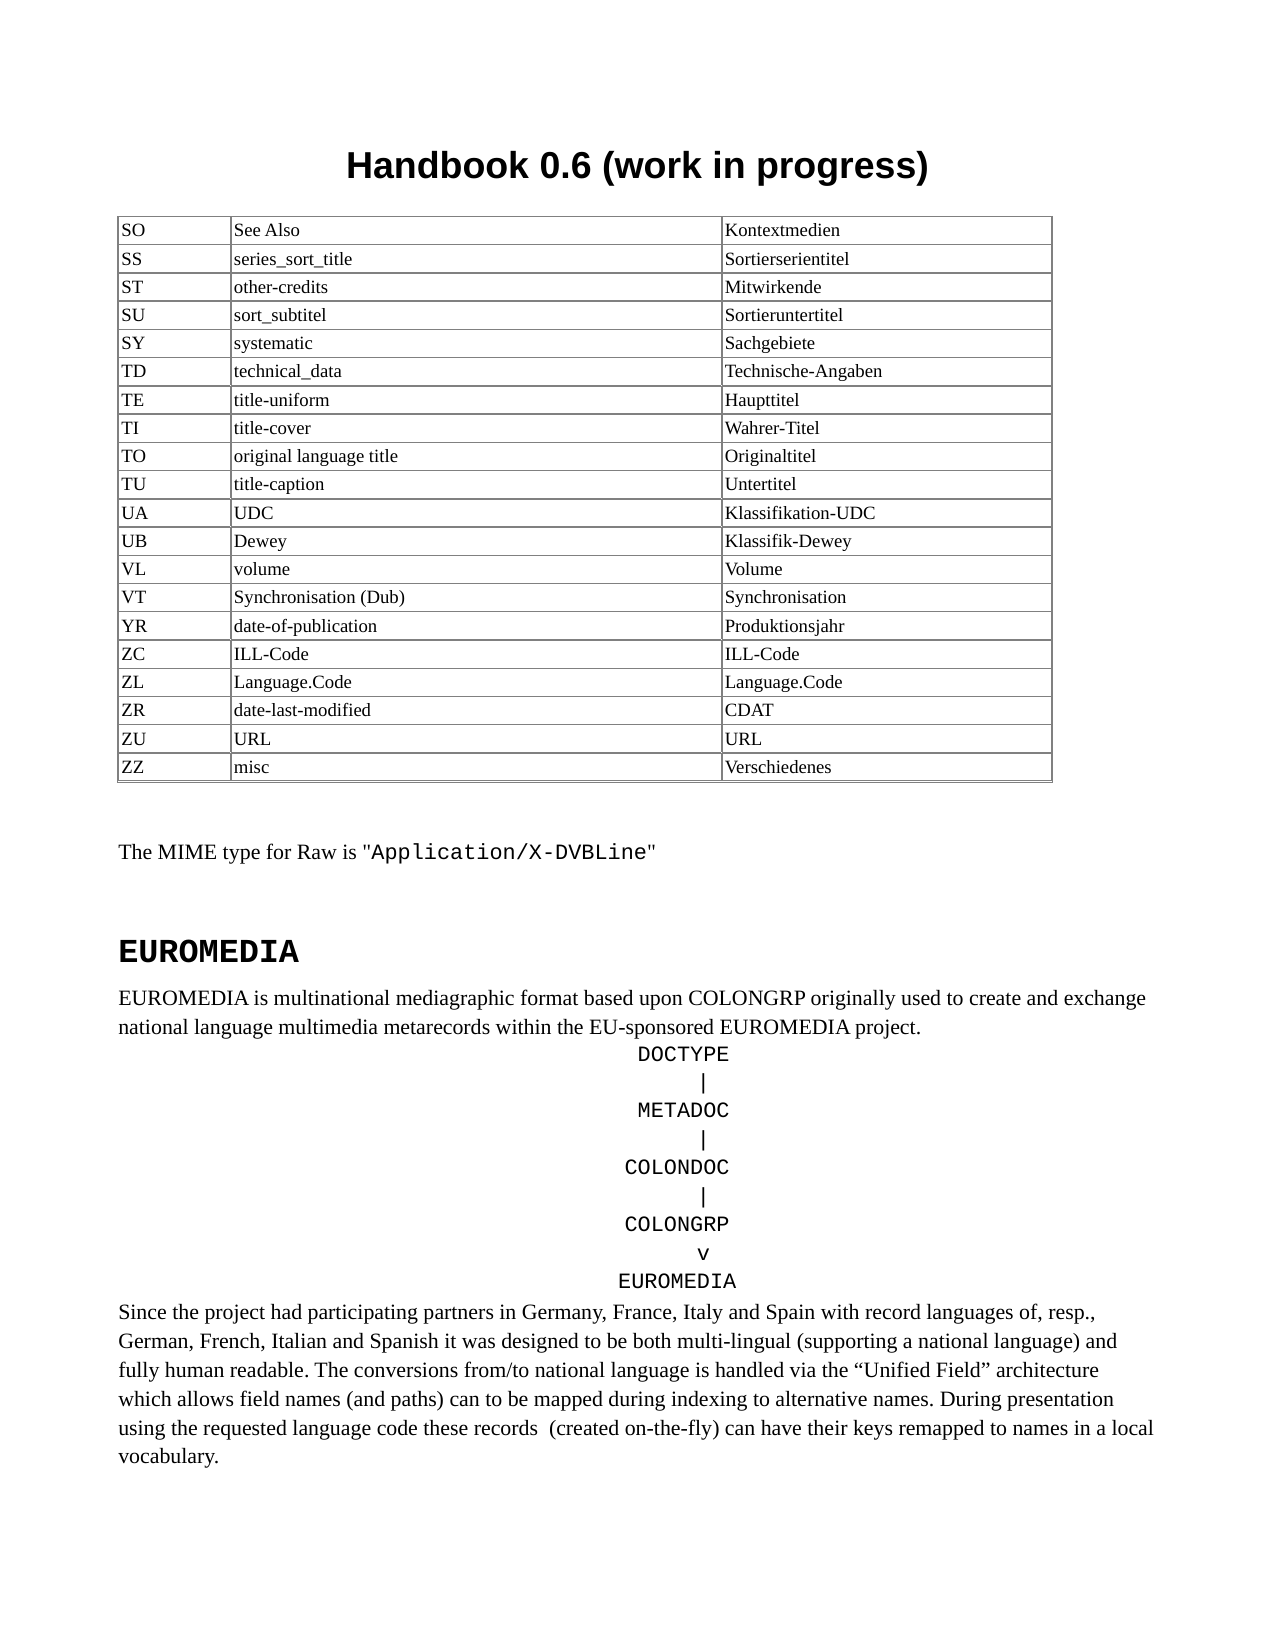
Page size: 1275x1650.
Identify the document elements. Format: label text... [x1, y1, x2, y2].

table_cell TD [119, 358, 230, 385]
table_cell Produktionsjahr [723, 612, 1051, 639]
table_cell ILL-Code [232, 641, 721, 667]
table_cell original language title [232, 443, 721, 470]
subtitle EUROMEDIA [118, 934, 1157, 972]
text COLONDOC [118, 1156, 1157, 1181]
table_cell VT [119, 584, 230, 611]
table_cell Wahrer-Titel [723, 415, 1051, 442]
table_cell SO [119, 217, 230, 244]
table_cell Haupttitel [723, 387, 1051, 413]
text | [118, 1071, 1157, 1096]
table_cell title-uniform [232, 387, 721, 413]
table_cell ILL-Code [723, 641, 1051, 667]
table_cell technical_data [232, 358, 721, 385]
table_cell Klassifik-Dewey [723, 528, 1051, 554]
table_cell SS [119, 245, 230, 272]
table_cell CDAT [723, 697, 1051, 724]
table_cell SU [119, 302, 230, 329]
table_cell other-credits [232, 274, 721, 300]
table_cell ZU [119, 725, 230, 752]
table_cell Technische-Angaben [723, 358, 1051, 385]
table_cell ZL [119, 669, 230, 696]
table_cell Sachgebiete [723, 330, 1051, 357]
text v [118, 1242, 1157, 1267]
table_cell Kontextmedien [723, 217, 1051, 244]
table_cell Sortierserientitel [723, 245, 1051, 272]
text Since the project had participating partners in Germany, France, Italy and Spain with record languages of, resp., German, French, Italian and Spanish it was designed to be both multi-lingual (supporting a national language) and fully human readable. The conversions from/to national language is handled via the “Unified Field” architecture which allows field names (and paths) can to be mapped during indexing to alternative names. During presentation using the requested language code these records (created on-the-fly) can have their keys remapped to names in a local vocabulary. [118, 1299, 1157, 1469]
text The MIME type for Raw is "Application/X-DVBLine" [118, 839, 1157, 866]
table_cell Synchronisation [723, 584, 1051, 611]
table_cell Synchronisation (Dub) [232, 584, 721, 611]
table_cell Klassifikation-UDC [723, 500, 1051, 526]
table_cell Verschiedenes [723, 754, 1051, 780]
table_cell misc [232, 754, 721, 780]
table_cell date-last-modified [232, 697, 721, 724]
table_cell title-cover [232, 415, 721, 442]
text EUROMEDIA is multinational mediagraphic format based upon COLONGRP originally used to create and exchange national language multimedia metarecords within the EU-sponsored EUROMEDIA project. [118, 985, 1157, 1039]
table_cell date-of-publication [232, 612, 721, 639]
table_cell UA [119, 500, 230, 526]
table_cell series_sort_title [232, 245, 721, 272]
table_cell TU [119, 471, 230, 498]
table_cell Mitwirkende [723, 274, 1051, 300]
table_cell YR [119, 612, 230, 639]
table_cell Language.Code [723, 669, 1051, 696]
text COLONGRP [118, 1213, 1157, 1238]
table_cell Originaltitel [723, 443, 1051, 470]
table_cell See Also [232, 217, 721, 244]
table_cell Dewey [232, 528, 721, 554]
table_cell UDC [232, 500, 721, 526]
table_cell volume [232, 556, 721, 583]
table_cell TO [119, 443, 230, 470]
text | [118, 1128, 1157, 1153]
text | [118, 1185, 1157, 1210]
table_cell VL [119, 556, 230, 583]
table_cell ZZ [119, 754, 230, 780]
table_cell SY [119, 330, 230, 357]
table_cell Untertitel [723, 471, 1051, 498]
table_cell sort_subtitel [232, 302, 721, 329]
table_cell ST [119, 274, 230, 300]
table_cell ZR [119, 697, 230, 724]
table_cell Volume [723, 556, 1051, 583]
text METADOC [118, 1099, 1157, 1124]
table_cell UB [119, 528, 230, 554]
table_cell TE [119, 387, 230, 413]
text EUROMEDIA [118, 1270, 1157, 1295]
table_cell systematic [232, 330, 721, 357]
table_cell Sortieruntertitel [723, 302, 1051, 329]
table_cell ZC [119, 641, 230, 667]
table_cell URL [232, 725, 721, 752]
table_cell title-caption [232, 471, 721, 498]
table_cell URL [723, 725, 1051, 752]
text DOCTYPE [118, 1043, 1157, 1067]
table_cell TI [119, 415, 230, 442]
table_cell Language.Code [232, 669, 721, 696]
